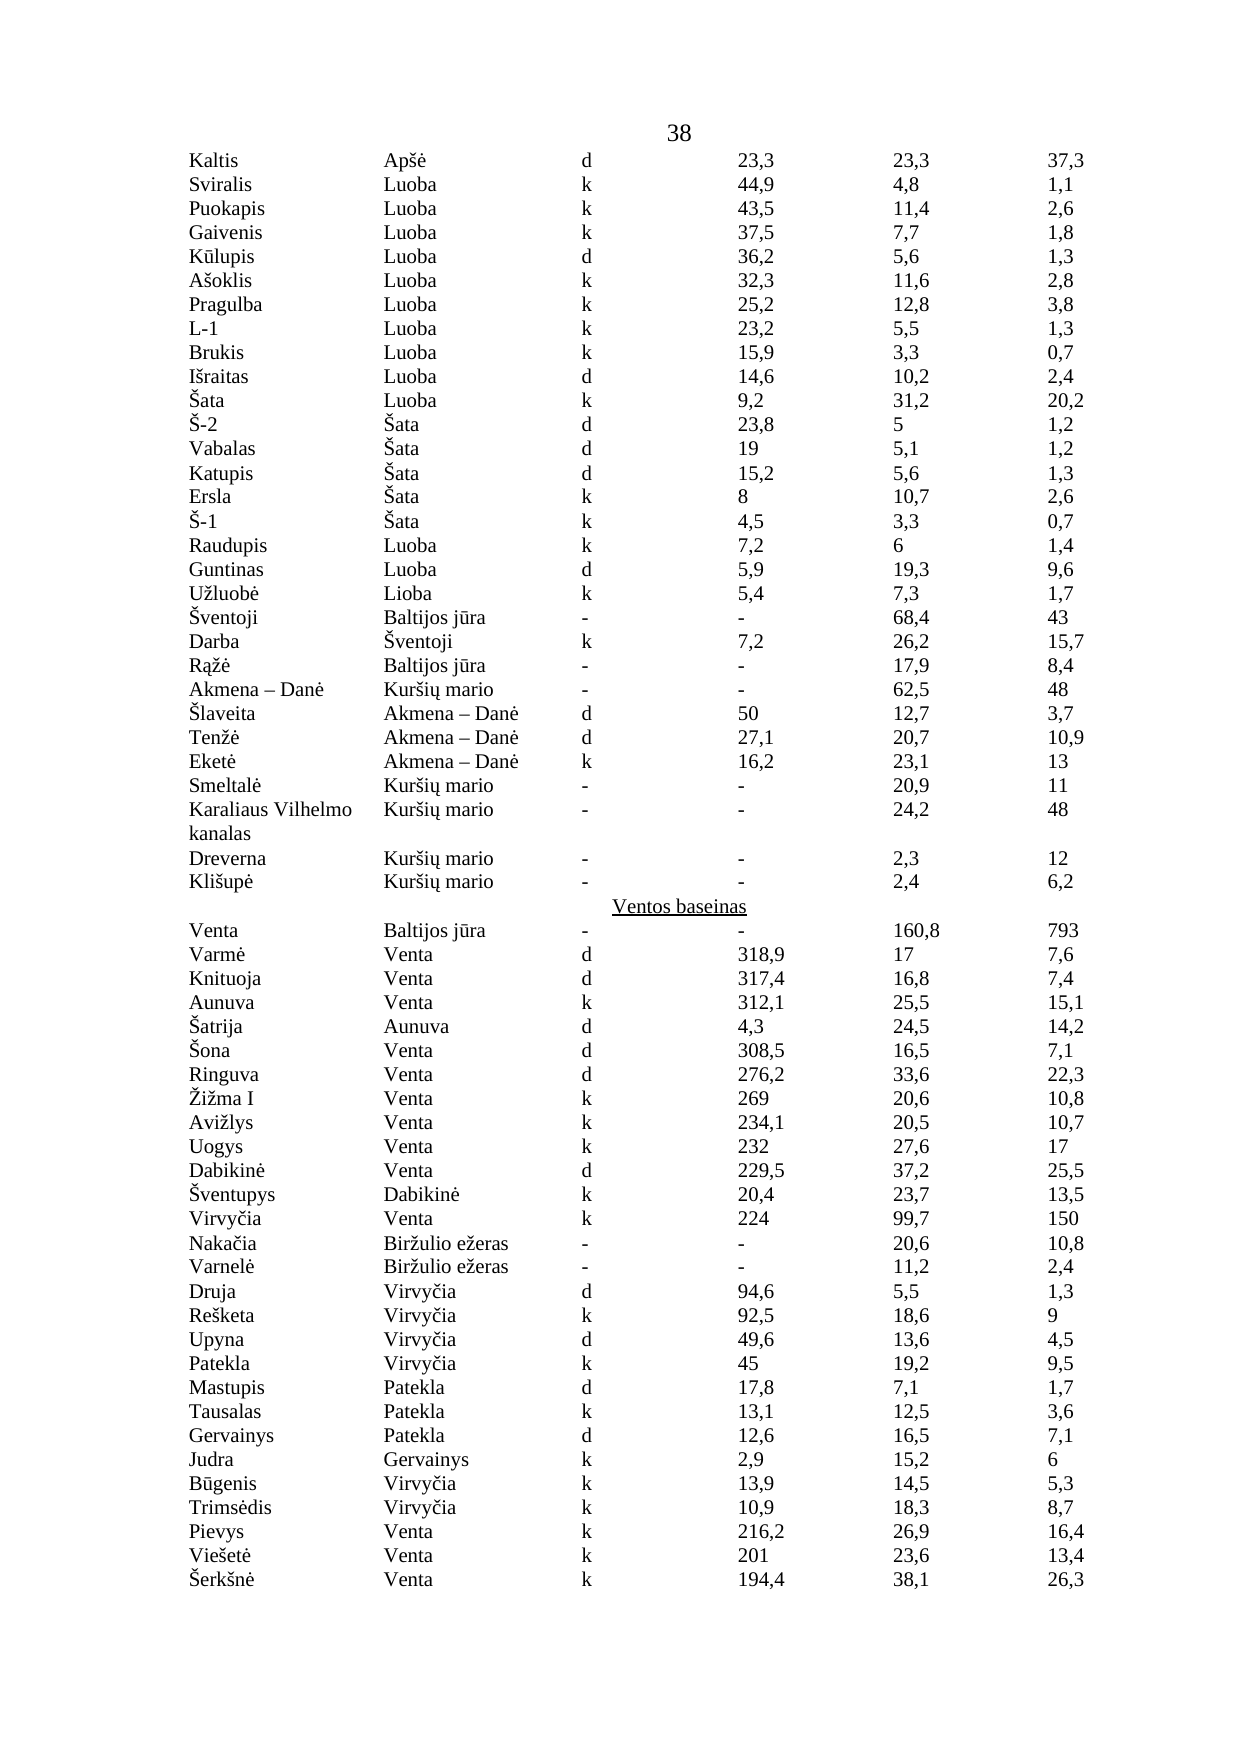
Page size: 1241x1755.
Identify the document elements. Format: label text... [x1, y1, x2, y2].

table_cell 14,2 [1036, 1014, 1181, 1038]
table_cell Luoba [372, 388, 570, 412]
table_cell Kuršių mario [372, 677, 570, 701]
table_cell 12,8 [882, 292, 1036, 316]
table_cell Venta [372, 1519, 570, 1543]
table_cell 2,6 [1036, 196, 1181, 220]
table_cell 24,2 [882, 797, 1036, 845]
table_cell 1,3 [1036, 1279, 1181, 1303]
table_cell Knituoja [177, 966, 372, 990]
table_cell 33,6 [882, 1062, 1036, 1086]
table_cell 10,7 [1036, 1110, 1181, 1134]
table_cell Būgenis [177, 1471, 372, 1495]
table_cell Venta [372, 1567, 570, 1591]
table_cell Gervainys [177, 1423, 372, 1447]
table_cell 229,5 [726, 1158, 882, 1182]
table_cell 37,2 [882, 1158, 1036, 1182]
table_cell Vabalas [177, 436, 372, 460]
table_cell k [570, 749, 726, 773]
table_cell Luoba [372, 292, 570, 316]
table_cell 23,3 [882, 148, 1036, 172]
table_cell Darba [177, 629, 372, 653]
table_cell k [570, 316, 726, 340]
table_cell k [570, 1447, 726, 1471]
table_cell 23,8 [726, 412, 882, 436]
table_cell Gaivenis [177, 220, 372, 244]
table_cell Karaliaus Vilhelmo kanalas [177, 797, 372, 845]
table_cell Luoba [372, 244, 570, 268]
table_cell 20,2 [1036, 388, 1181, 412]
table_cell k [570, 172, 726, 196]
table_cell Šerkšnė [177, 1567, 372, 1591]
table_cell Venta [372, 942, 570, 966]
table_cell Akmena – Danė [372, 725, 570, 749]
table_cell 19,2 [882, 1351, 1036, 1375]
table_cell Šata [372, 460, 570, 484]
table_cell 43 [1036, 605, 1181, 629]
table_cell d [570, 701, 726, 725]
table_cell Šventupys [177, 1182, 372, 1206]
table_cell 36,2 [726, 244, 882, 268]
table_cell Ašoklis [177, 268, 372, 292]
table_cell Venta [372, 1038, 570, 1062]
table_cell 26,2 [882, 629, 1036, 653]
table_cell 15,9 [726, 340, 882, 364]
table_cell 11 [1036, 773, 1181, 797]
table_cell Baltijos jūra [372, 653, 570, 677]
table_cell Biržulio ežeras [372, 1255, 570, 1278]
table_cell Šata [177, 388, 372, 412]
table_cell - [570, 918, 726, 942]
table_cell d [570, 1014, 726, 1038]
table_cell 150 [1036, 1206, 1181, 1230]
table_cell k [570, 485, 726, 508]
table_cell d [570, 1423, 726, 1447]
table_cell Užluobė [177, 581, 372, 605]
table_cell Druja [177, 1279, 372, 1303]
table_cell Biržulio ežeras [372, 1230, 570, 1254]
table_cell 18,3 [882, 1495, 1036, 1519]
table_cell 50 [726, 701, 882, 725]
table_cell 32,3 [726, 268, 882, 292]
table_cell 6 [882, 533, 1036, 557]
table_cell k [570, 1182, 726, 1206]
table_cell Varmė [177, 942, 372, 966]
table_cell 15,7 [1036, 629, 1181, 653]
table_cell 3,8 [1036, 292, 1181, 316]
table_cell Sviralis [177, 172, 372, 196]
table_cell 5,6 [882, 460, 1036, 484]
table_cell 9,5 [1036, 1351, 1181, 1375]
table_cell Pievys [177, 1519, 372, 1543]
table_cell 13 [1036, 749, 1181, 773]
table_cell d [570, 1279, 726, 1303]
table_cell Smeltalė [177, 773, 372, 797]
table_cell Kuršių mario [372, 845, 570, 869]
table_cell Luoba [372, 268, 570, 292]
table_cell d [570, 1062, 726, 1086]
table_cell 308,5 [726, 1038, 882, 1062]
table_cell 5 [882, 412, 1036, 436]
table_cell k [570, 629, 726, 653]
table_cell Rąžė [177, 653, 372, 677]
table_cell 48 [1036, 677, 1181, 701]
table_cell 0,7 [1036, 340, 1181, 364]
table_cell 3,3 [882, 509, 1036, 533]
table_cell k [570, 1543, 726, 1567]
table_cell - [726, 1255, 882, 1278]
table_cell 216,2 [726, 1519, 882, 1543]
table_cell k [570, 1303, 726, 1327]
table_cell - [570, 845, 726, 869]
table_cell 15,2 [726, 460, 882, 484]
table_cell Luoba [372, 220, 570, 244]
table_cell 17,8 [726, 1375, 882, 1399]
table_cell Akmena – Danė [372, 749, 570, 773]
table_cell Venta [372, 1134, 570, 1158]
table_cell Dabikinė [372, 1182, 570, 1206]
table_cell 7,1 [1036, 1038, 1181, 1062]
table_cell Pragulba [177, 292, 372, 316]
table_cell 23,6 [882, 1543, 1036, 1567]
table_cell 312,1 [726, 990, 882, 1014]
table_cell 25,5 [1036, 1158, 1181, 1182]
table_cell 1,1 [1036, 172, 1181, 196]
table_cell k [570, 1471, 726, 1495]
table_cell Baltijos jūra [372, 918, 570, 942]
table_cell Kaltis [177, 148, 372, 172]
table_cell 17,9 [882, 653, 1036, 677]
table_cell 1,7 [1036, 1375, 1181, 1399]
table_cell 7,6 [1036, 942, 1181, 966]
table_cell k [570, 340, 726, 364]
table_cell 38,1 [882, 1567, 1036, 1591]
table_cell 20,6 [882, 1086, 1036, 1110]
table_cell Šona [177, 1038, 372, 1062]
table_cell 94,6 [726, 1279, 882, 1303]
table_cell 16,4 [1036, 1519, 1181, 1543]
table_cell 23,7 [882, 1182, 1036, 1206]
table_cell 12,5 [882, 1399, 1036, 1423]
table_cell Nakačia [177, 1230, 372, 1254]
table_cell Venta [372, 966, 570, 990]
table_cell 9,2 [726, 388, 882, 412]
table_cell 12 [1036, 845, 1181, 869]
table_cell 13,1 [726, 1399, 882, 1423]
table_cell Šata [372, 412, 570, 436]
table_cell 4,5 [1036, 1327, 1181, 1351]
table_cell Luoba [372, 557, 570, 581]
table_cell Raudupis [177, 533, 372, 557]
table_cell 9,6 [1036, 557, 1181, 581]
table_cell 8 [726, 485, 882, 508]
table_cell Virvyčia [372, 1351, 570, 1375]
table_cell 5,5 [882, 1279, 1036, 1303]
table_cell Virvyčia [372, 1471, 570, 1495]
table_cell Tenžė [177, 725, 372, 749]
table_cell Virvyčia [372, 1303, 570, 1327]
table_cell 10,8 [1036, 1086, 1181, 1110]
table_cell 3,7 [1036, 701, 1181, 725]
table_cell Šata [372, 436, 570, 460]
table_cell Išraitas [177, 364, 372, 388]
table_cell 45 [726, 1351, 882, 1375]
table_cell 20,5 [882, 1110, 1036, 1134]
table_cell k [570, 1206, 726, 1230]
table_cell k [570, 1086, 726, 1110]
table_cell Žižma I [177, 1086, 372, 1110]
table_cell Guntinas [177, 557, 372, 581]
table_cell Mastupis [177, 1375, 372, 1399]
table_cell - [570, 870, 726, 893]
table_cell Venta [372, 1062, 570, 1086]
table_cell - [726, 605, 882, 629]
table_cell Aunuva [177, 990, 372, 1014]
table_cell Eketė [177, 749, 372, 773]
table_cell Šata [372, 485, 570, 508]
table_cell 24,5 [882, 1014, 1036, 1038]
table_cell 1,3 [1036, 460, 1181, 484]
table_cell Kuršių mario [372, 773, 570, 797]
table_cell 9 [1036, 1303, 1181, 1327]
table_cell 4,5 [726, 509, 882, 533]
table_cell Tausalas [177, 1399, 372, 1423]
table_cell 37,5 [726, 220, 882, 244]
table_cell k [570, 292, 726, 316]
table_cell Patekla [372, 1423, 570, 1447]
table_cell Šata [372, 509, 570, 533]
table_cell 11,2 [882, 1255, 1036, 1278]
table_cell d [570, 557, 726, 581]
table_cell 793 [1036, 918, 1181, 942]
table_cell 6,2 [1036, 870, 1181, 893]
table_cell - [570, 1230, 726, 1254]
table_cell Venta [372, 1543, 570, 1567]
table_cell Virvyčia [372, 1327, 570, 1351]
table_cell 31,2 [882, 388, 1036, 412]
table_cell 27,1 [726, 725, 882, 749]
table_cell k [570, 1567, 726, 1591]
table_cell 2,3 [882, 845, 1036, 869]
table_cell Venta [372, 1110, 570, 1134]
table_cell Brukis [177, 340, 372, 364]
table_cell 7,4 [1036, 966, 1181, 990]
table_cell 232 [726, 1134, 882, 1158]
table_cell k [570, 990, 726, 1014]
table_cell 11,4 [882, 196, 1036, 220]
table_cell 2,4 [1036, 1255, 1181, 1278]
table_cell Luoba [372, 340, 570, 364]
table_cell k [570, 581, 726, 605]
table_cell 7,2 [726, 533, 882, 557]
table_cell d [570, 942, 726, 966]
table_cell k [570, 1134, 726, 1158]
table_cell 23,2 [726, 316, 882, 340]
table_cell 2,4 [882, 870, 1036, 893]
table_cell 12,6 [726, 1423, 882, 1447]
table_cell Trimsėdis [177, 1495, 372, 1519]
table_cell 25,5 [882, 990, 1036, 1014]
table_cell 16,8 [882, 966, 1036, 990]
table_cell Venta [372, 990, 570, 1014]
table_cell 1,3 [1036, 244, 1181, 268]
table_cell k [570, 1495, 726, 1519]
table_cell 11,6 [882, 268, 1036, 292]
table_cell d [570, 412, 726, 436]
table_cell Lioba [372, 581, 570, 605]
table_cell Venta [372, 1086, 570, 1110]
table_cell 318,9 [726, 942, 882, 966]
table_cell - [570, 797, 726, 845]
table_cell 17 [1036, 1134, 1181, 1158]
table_cell Akmena – Danė [372, 701, 570, 725]
table_cell 68,4 [882, 605, 1036, 629]
table_cell Uogys [177, 1134, 372, 1158]
table_cell Š-1 [177, 509, 372, 533]
table_cell 1,8 [1036, 220, 1181, 244]
table_cell Rešketa [177, 1303, 372, 1327]
table_cell 27,6 [882, 1134, 1036, 1158]
table_cell k [570, 533, 726, 557]
table_cell 4,8 [882, 172, 1036, 196]
table_cell 1,2 [1036, 412, 1181, 436]
table_cell d [570, 725, 726, 749]
table_cell Dreverna [177, 845, 372, 869]
table_cell 22,3 [1036, 1062, 1181, 1086]
table_cell Gervainys [372, 1447, 570, 1471]
table_cell 317,4 [726, 966, 882, 990]
table_cell 44,9 [726, 172, 882, 196]
table_cell 62,5 [882, 677, 1036, 701]
table_cell k [570, 196, 726, 220]
table_cell 49,6 [726, 1327, 882, 1351]
table_cell k [570, 1110, 726, 1134]
table_cell 10,8 [1036, 1230, 1181, 1254]
table_cell d [570, 364, 726, 388]
table_cell d [570, 1038, 726, 1062]
table_cell 5,5 [882, 316, 1036, 340]
table_cell Kuršių mario [372, 797, 570, 845]
table_cell 269 [726, 1086, 882, 1110]
table_cell 13,4 [1036, 1543, 1181, 1567]
table_cell 20,6 [882, 1230, 1036, 1254]
table_cell 10,7 [882, 485, 1036, 508]
table_cell Avižlys [177, 1110, 372, 1134]
table_cell 99,7 [882, 1206, 1036, 1230]
table_cell d [570, 460, 726, 484]
table_cell 14,5 [882, 1471, 1036, 1495]
table_cell 160,8 [882, 918, 1036, 942]
table_cell 2,8 [1036, 268, 1181, 292]
table_cell - [570, 605, 726, 629]
table_cell Kuršių mario [372, 870, 570, 893]
table_cell 48 [1036, 797, 1181, 845]
table_cell - [726, 870, 882, 893]
table_cell 5,1 [882, 436, 1036, 460]
table_cell 7,1 [882, 1375, 1036, 1399]
table_cell 16,2 [726, 749, 882, 773]
table_cell 2,4 [1036, 364, 1181, 388]
table_cell 23,1 [882, 749, 1036, 773]
table_cell k [570, 220, 726, 244]
table_cell 26,3 [1036, 1567, 1181, 1591]
table_cell 10,2 [882, 364, 1036, 388]
table_cell Luoba [372, 172, 570, 196]
table_cell Luoba [372, 364, 570, 388]
table_cell k [570, 1351, 726, 1375]
table_cell 7,3 [882, 581, 1036, 605]
table_cell Venta [372, 1158, 570, 1182]
table_cell Baltijos jūra [372, 605, 570, 629]
table_cell - [570, 677, 726, 701]
table_cell Katupis [177, 460, 372, 484]
table_cell Akmena – Danė [177, 677, 372, 701]
table_cell k [570, 388, 726, 412]
table_cell 20,9 [882, 773, 1036, 797]
table_cell 3,6 [1036, 1399, 1181, 1423]
table_cell 1,2 [1036, 436, 1181, 460]
table_cell Dabikinė [177, 1158, 372, 1182]
table_cell d [570, 966, 726, 990]
table_cell - [726, 653, 882, 677]
table_cell - [726, 918, 882, 942]
table_cell 13,5 [1036, 1182, 1181, 1206]
table_cell Virvyčia [177, 1206, 372, 1230]
table_cell 18,6 [882, 1303, 1036, 1327]
table_cell 8,7 [1036, 1495, 1181, 1519]
table_cell 23,3 [726, 148, 882, 172]
table_cell Venta [372, 1206, 570, 1230]
table_cell Luoba [372, 533, 570, 557]
table_cell 20,4 [726, 1182, 882, 1206]
table_cell 92,5 [726, 1303, 882, 1327]
table_cell d [570, 436, 726, 460]
table_cell 5,4 [726, 581, 882, 605]
table_cell 1,7 [1036, 581, 1181, 605]
table_cell 5,6 [882, 244, 1036, 268]
table_cell Patekla [372, 1375, 570, 1399]
table_cell 2,9 [726, 1447, 882, 1471]
table_cell - [570, 1255, 726, 1278]
table_cell 19,3 [882, 557, 1036, 581]
table_cell Puokapis [177, 196, 372, 220]
table_cell Ventos baseinas [177, 894, 1181, 918]
table_cell Virvyčia [372, 1495, 570, 1519]
table_cell 1,4 [1036, 533, 1181, 557]
table_cell Viešetė [177, 1543, 372, 1567]
table_cell d [570, 148, 726, 172]
table_cell Šatrija [177, 1014, 372, 1038]
table_cell k [570, 268, 726, 292]
table_cell Judra [177, 1447, 372, 1471]
table_cell Šlaveita [177, 701, 372, 725]
table_cell 25,2 [726, 292, 882, 316]
table_cell Varnelė [177, 1255, 372, 1278]
table_cell 20,7 [882, 725, 1036, 749]
table_cell - [726, 1230, 882, 1254]
table_cell - [726, 773, 882, 797]
table_cell - [726, 797, 882, 845]
table_cell k [570, 1519, 726, 1543]
table_cell d [570, 244, 726, 268]
table_cell 4,3 [726, 1014, 882, 1038]
table_cell 12,7 [882, 701, 1036, 725]
table_cell Šventoji [177, 605, 372, 629]
table_cell k [570, 509, 726, 533]
table_cell 194,4 [726, 1567, 882, 1591]
table_cell 1,3 [1036, 316, 1181, 340]
table_cell Apšė [372, 148, 570, 172]
table_cell 234,1 [726, 1110, 882, 1134]
table_cell 6 [1036, 1447, 1181, 1471]
table_cell 276,2 [726, 1062, 882, 1086]
table_cell 0,7 [1036, 509, 1181, 533]
table_cell 26,9 [882, 1519, 1036, 1543]
table_cell 7,2 [726, 629, 882, 653]
table_cell Klišupė [177, 870, 372, 893]
table_cell 43,5 [726, 196, 882, 220]
table_cell 5,3 [1036, 1471, 1181, 1495]
table_cell 15,2 [882, 1447, 1036, 1471]
table_cell Patekla [177, 1351, 372, 1375]
table_cell - [726, 677, 882, 701]
table_cell 2,6 [1036, 485, 1181, 508]
table_cell Ersla [177, 485, 372, 508]
table_cell Virvyčia [372, 1279, 570, 1303]
table_cell Venta [177, 918, 372, 942]
table_cell 17 [882, 942, 1036, 966]
table_cell 14,6 [726, 364, 882, 388]
table_cell Šventoji [372, 629, 570, 653]
table_cell Š-2 [177, 412, 372, 436]
table_cell 224 [726, 1206, 882, 1230]
table_cell Luoba [372, 316, 570, 340]
table_cell Ringuva [177, 1062, 372, 1086]
table_cell 15,1 [1036, 990, 1181, 1014]
table_cell Luoba [372, 196, 570, 220]
table_cell d [570, 1158, 726, 1182]
table_cell Upyna [177, 1327, 372, 1351]
table_cell d [570, 1375, 726, 1399]
table_cell Patekla [372, 1399, 570, 1423]
table_cell 201 [726, 1543, 882, 1567]
table_cell 3,3 [882, 340, 1036, 364]
table_cell Kūlupis [177, 244, 372, 268]
table_cell 5,9 [726, 557, 882, 581]
table_cell 13,6 [882, 1327, 1036, 1351]
table_cell k [570, 1399, 726, 1423]
table_cell 7,7 [882, 220, 1036, 244]
table_cell 10,9 [1036, 725, 1181, 749]
table_cell 10,9 [726, 1495, 882, 1519]
table_cell 7,1 [1036, 1423, 1181, 1447]
table_cell - [726, 845, 882, 869]
table_cell 8,4 [1036, 653, 1181, 677]
table_cell d [570, 1327, 726, 1351]
table_cell 16,5 [882, 1423, 1036, 1447]
table_cell 19 [726, 436, 882, 460]
table_cell - [570, 653, 726, 677]
table_cell 16,5 [882, 1038, 1036, 1062]
table_cell - [570, 773, 726, 797]
table_cell Aunuva [372, 1014, 570, 1038]
table_cell 13,9 [726, 1471, 882, 1495]
table_cell 37,3 [1036, 148, 1181, 172]
table_cell L-1 [177, 316, 372, 340]
